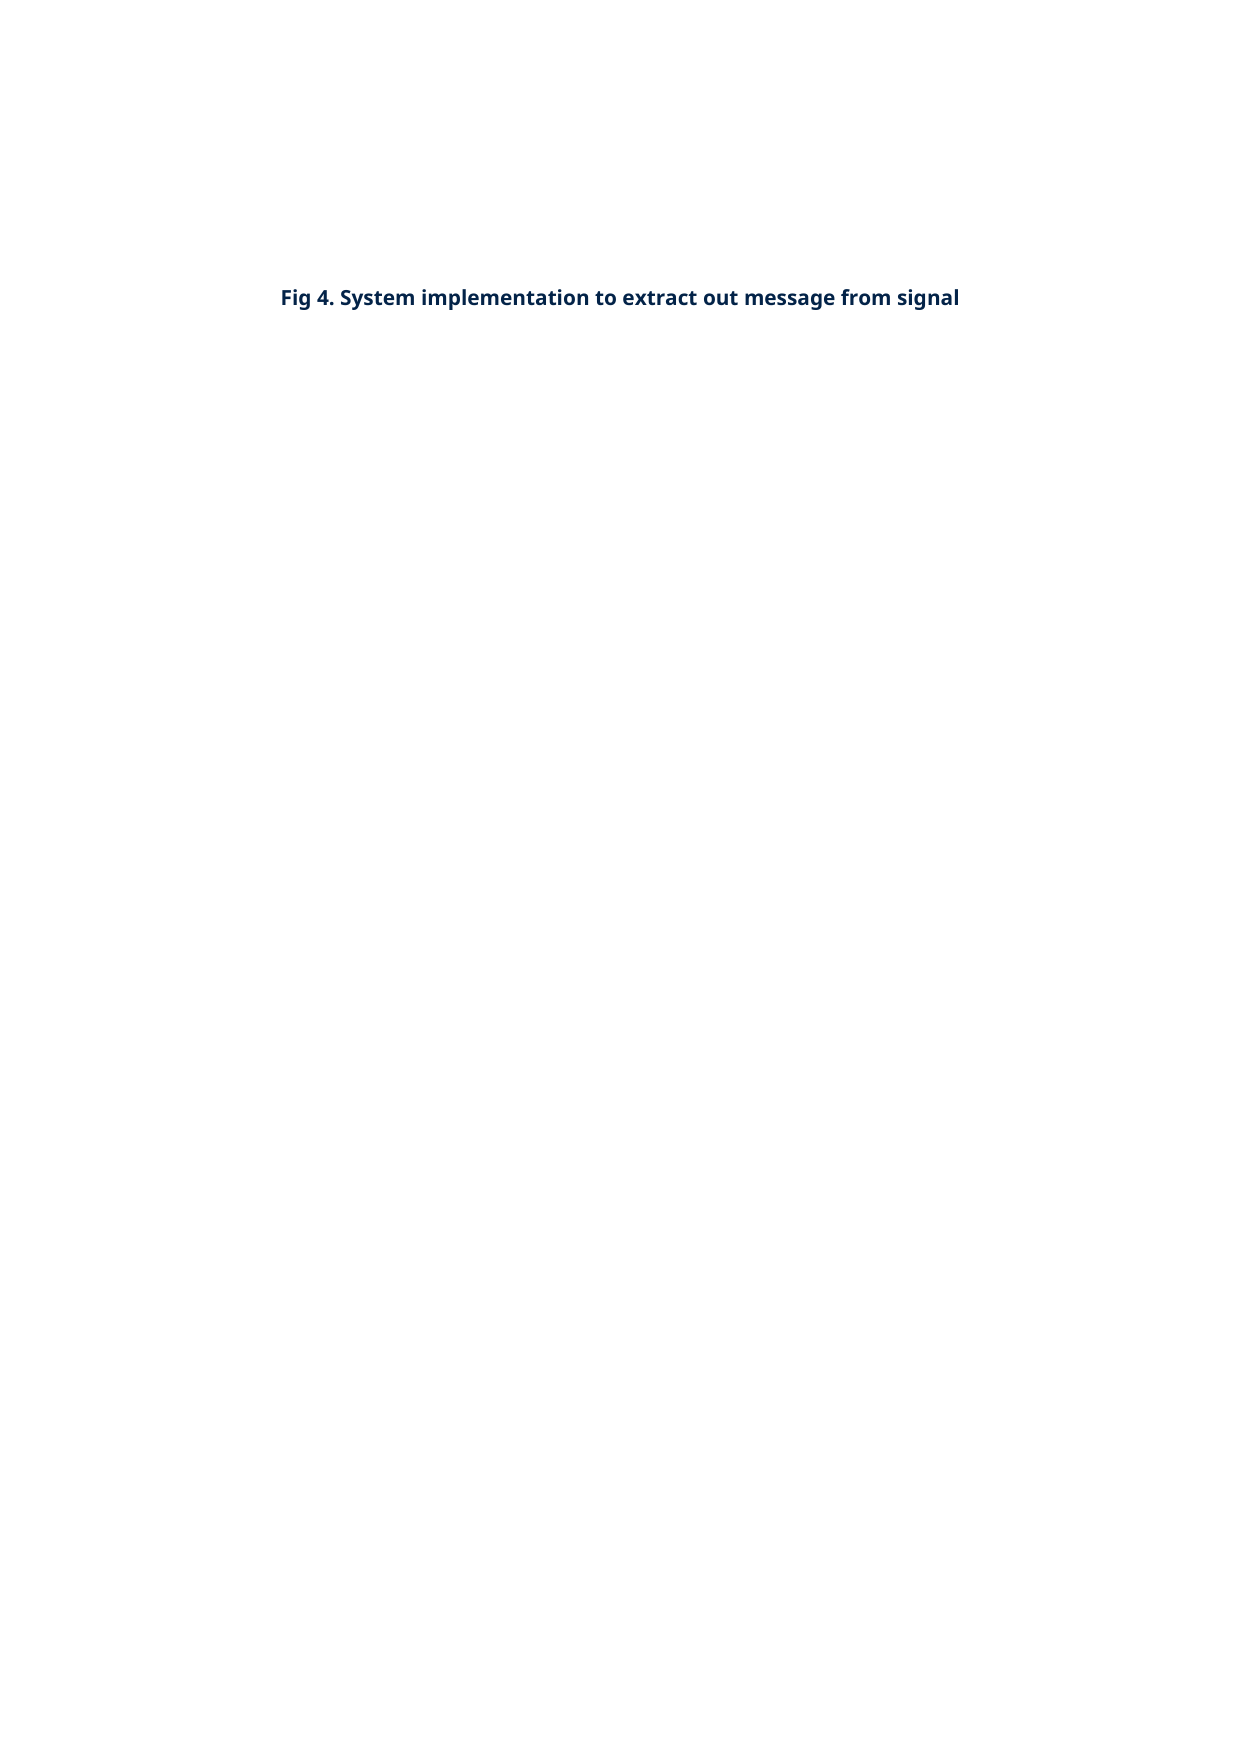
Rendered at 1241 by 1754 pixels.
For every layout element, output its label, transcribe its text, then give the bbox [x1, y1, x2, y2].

text Fig 4. System implementation to extract out message from signal [187, 256, 1053, 319]
